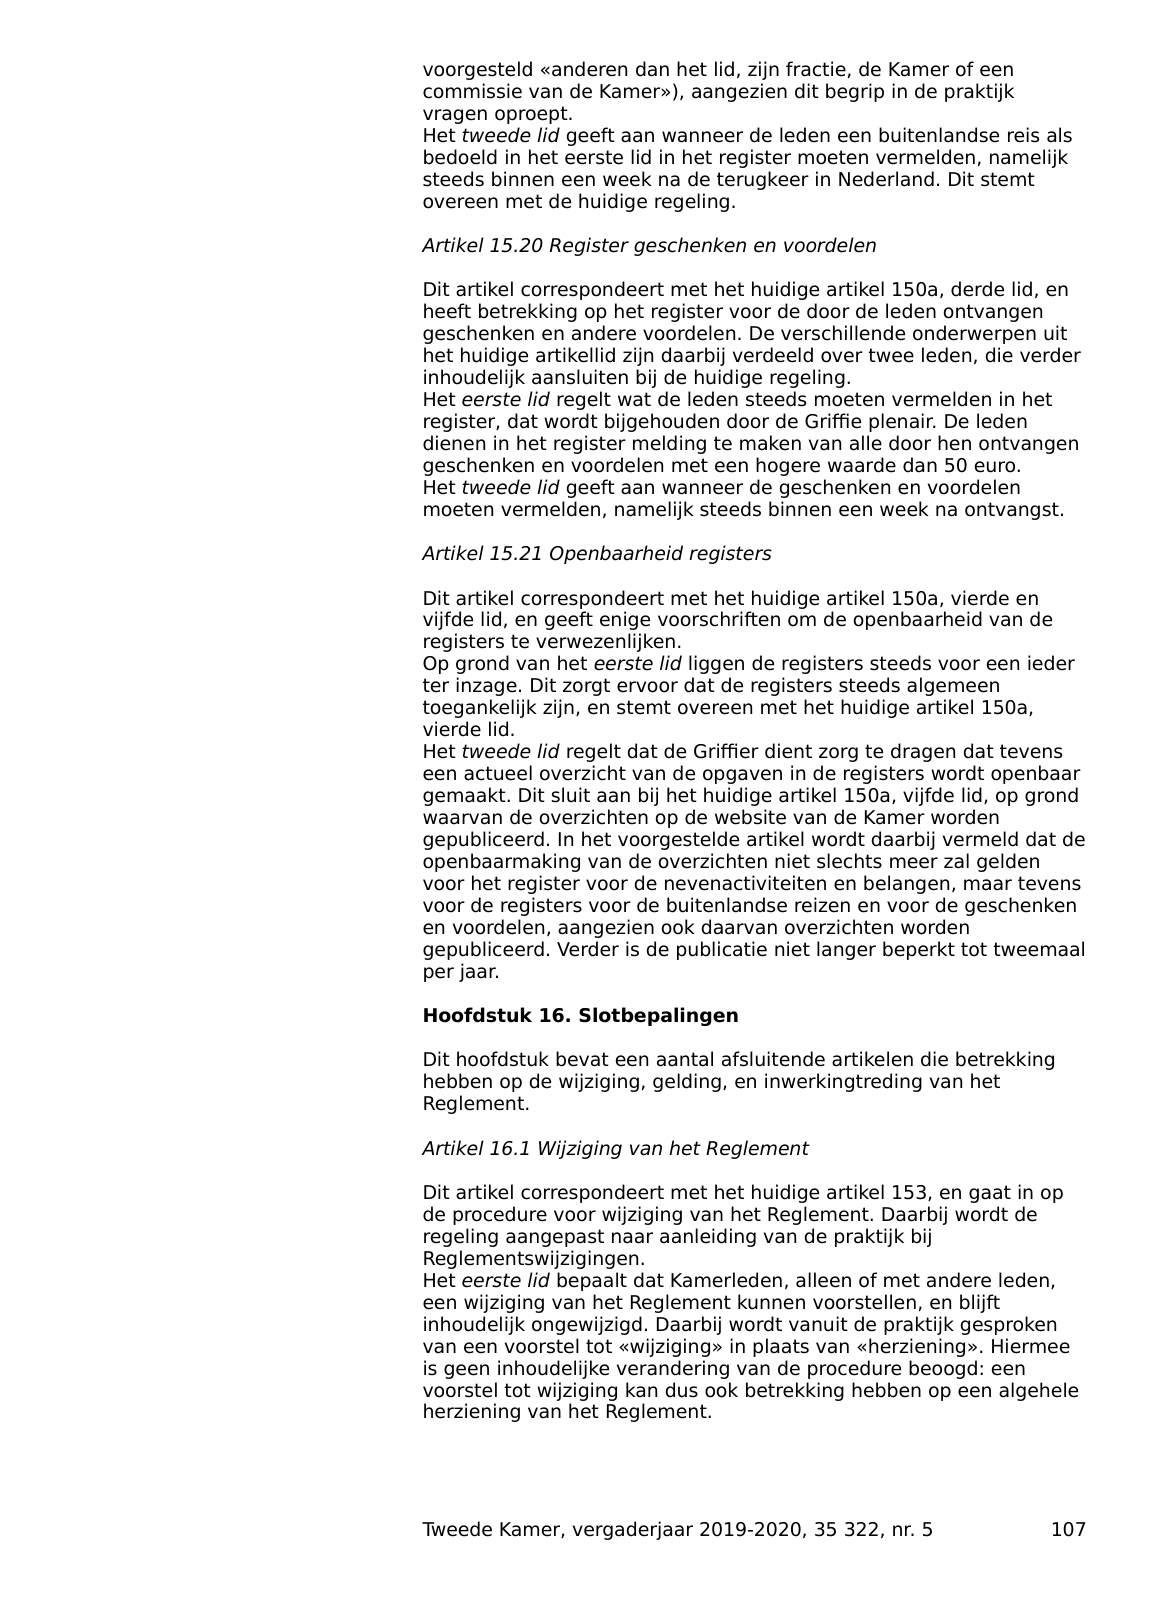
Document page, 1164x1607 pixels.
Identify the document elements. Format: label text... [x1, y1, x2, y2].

text Het tweede lid geeft aan wanneer de geschenken en voordelen moeten vermelden, namelijk steeds binnen een week na ontvangst. [422, 477, 1087, 521]
text Het tweede lid regelt dat de Griffier dient zorg te dragen dat tevens een actueel overzicht van de opgaven in de registers wordt openbaar gemaakt. Dit sluit aan bij het huidige artikel 150a, vijfde lid, op grond waarvan de overzichten op de website van de Kamer worden gepubliceerd. In het voorgestelde artikel wordt daarbij vermeld dat de openbaarmaking van de overzichten niet slechts meer zal gelden voor het register voor de nevenactiviteiten en belangen, maar tevens voor de registers voor de buitenlandse reizen en voor de geschenken en voordelen, aangezien ook daarvan overzichten worden gepubliceerd. Verder is de publicatie niet langer beperkt tot tweemaal per jaar. [422, 741, 1087, 983]
text Dit artikel correspondeert met het huidige artikel 150a, derde lid, en heeft betrekking op het register voor de door de leden ontvangen geschenken en andere voordelen. De verschillende onderwerpen uit het huidige artikellid zijn daarbij verdeeld over twee leden, die verder inhoudelijk aansluiten bij de huidige regeling. [422, 279, 1087, 389]
text Dit artikel correspondeert met het huidige artikel 150a, vierde en vijfde lid, en geeft enige voorschriften om de openbaarheid van de registers te verwezenlijken. [422, 587, 1087, 653]
subtitle Artikel 15.20 Register geschenken en voordelen [422, 235, 1087, 257]
subtitle Hoofdstuk 16. Slotbepalingen [422, 1005, 1087, 1027]
text Op grond van het eerste lid liggen de registers steeds voor een ieder ter inzage. Dit zorgt ervoor dat de registers steeds algemeen toegankelijk zijn, en stemt overeen met het huidige artikel 150a, vierde lid. [422, 653, 1087, 741]
text Het eerste lid regelt wat de leden steeds moeten vermelden in het register, dat wordt bijgehouden door de Griffie plenair. De leden dienen in het register melding te maken van alle door hen ontvangen geschenken en voordelen met een hogere waarde dan 50 euro. [422, 389, 1087, 477]
text Het eerste lid bepaalt dat Kamerleden, alleen of met andere leden, een wijziging van het Reglement kunnen voorstellen, en blijft inhoudelijk ongewijzigd. Daarbij wordt vanuit de praktijk gesproken van een voorstel tot «wijziging» in plaats van «herziening». Hiermee is geen inhoudelijke verandering van de procedure beoogd: een voorstel tot wijziging kan dus ook betrekking hebben op een algehele herziening van het Reglement. [422, 1269, 1087, 1423]
text voorgesteld «anderen dan het lid, zijn fractie, de Kamer of een commissie van de Kamer»), aangezien dit begrip in de praktijk vragen oproept. [422, 59, 1087, 125]
text Dit artikel correspondeert met het huidige artikel 153, en gaat in op de procedure voor wijziging van het Reglement. Daarbij wordt de regeling aangepast naar aanleiding van de praktijk bij Reglementswijzigingen. [422, 1182, 1087, 1269]
subtitle Artikel 16.1 Wijziging van het Reglement [422, 1137, 1087, 1159]
subtitle Artikel 15.21 Openbaarheid registers [422, 543, 1087, 565]
text Dit hoofdstuk bevat een aantal afsluitende artikelen die betrekking hebben op de wijziging, gelding, en inwerkingtreding van het Reglement. [422, 1049, 1087, 1115]
text Het tweede lid geeft aan wanneer de leden een buitenlandse reis als bedoeld in het eerste lid in het register moeten vermelden, namelijk steeds binnen een week na de terugkeer in Nederland. Dit stemt overeen met de huidige regeling. [422, 125, 1087, 213]
